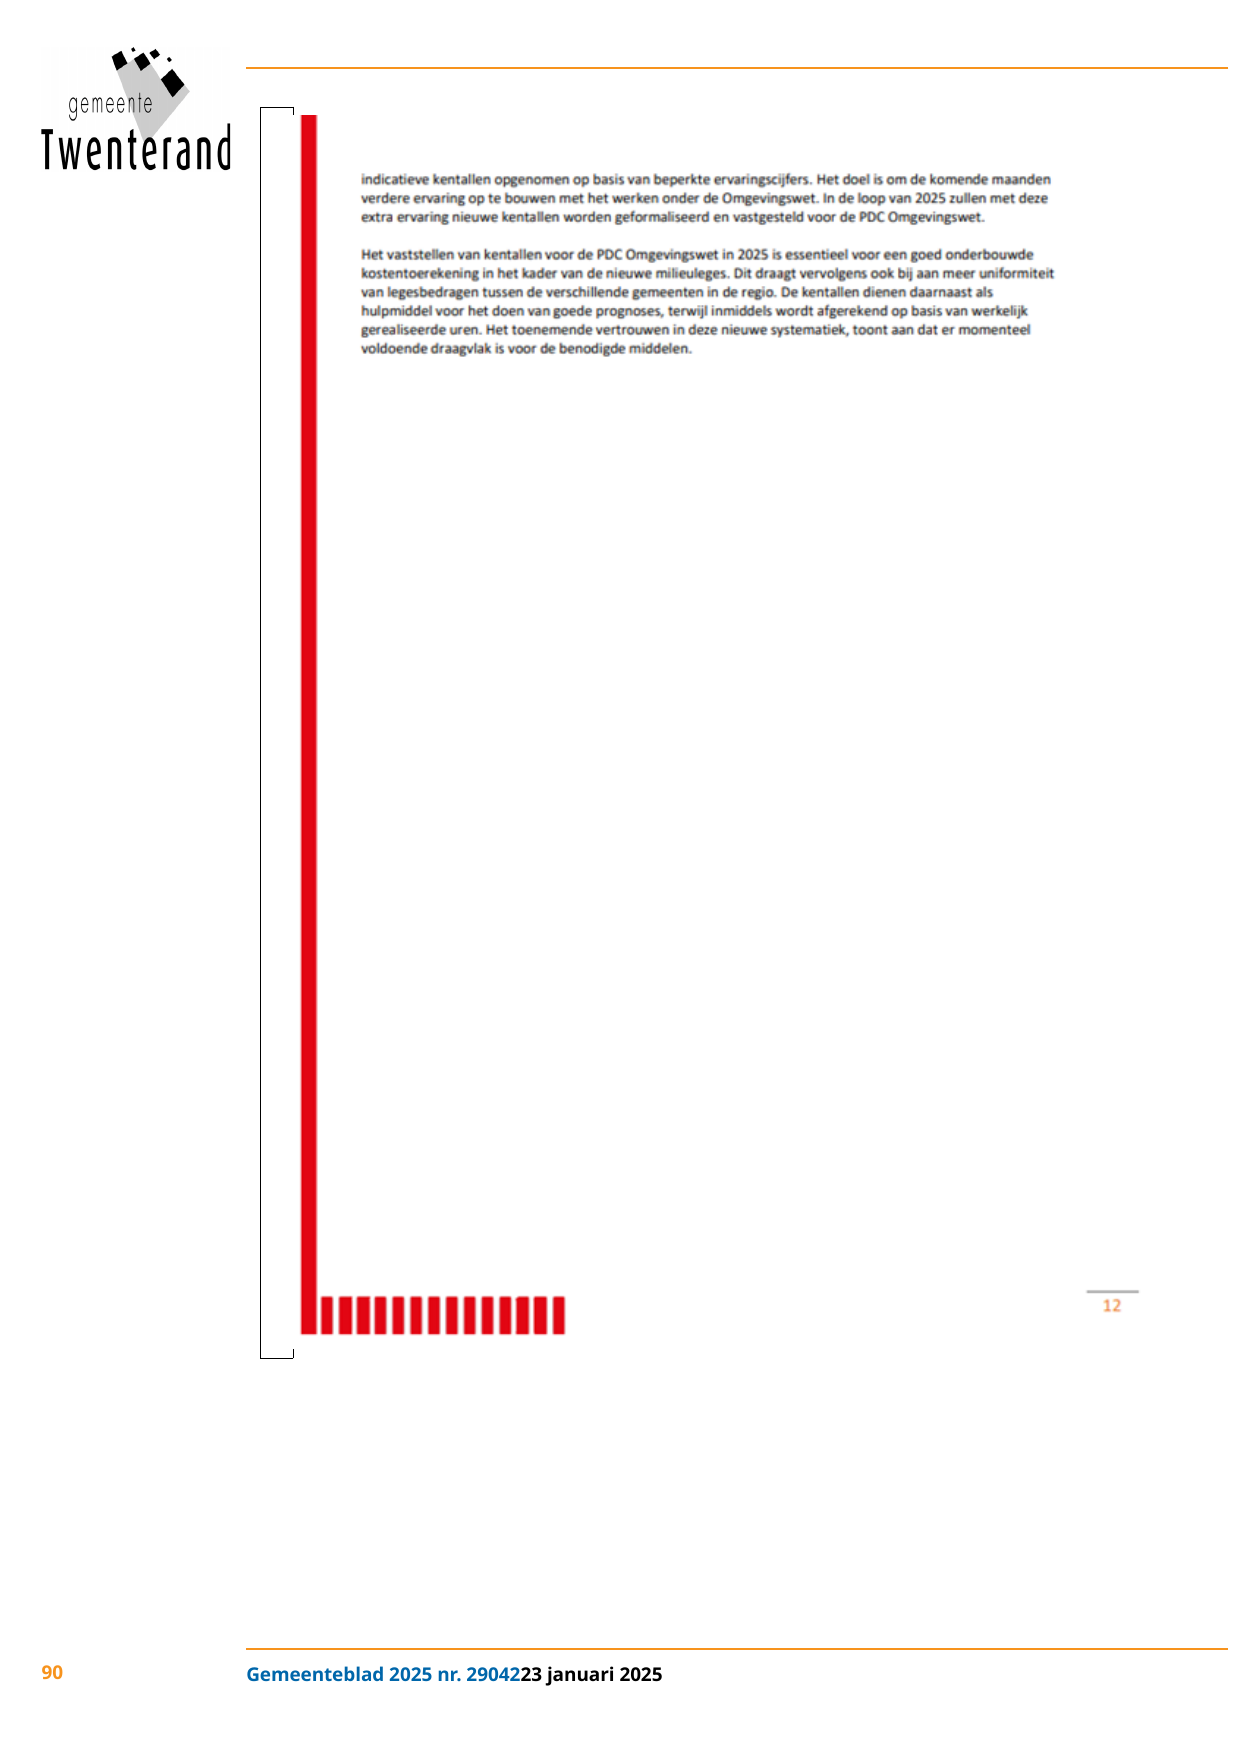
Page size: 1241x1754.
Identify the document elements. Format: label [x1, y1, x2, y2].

picture [41, 47, 231, 172]
picture [268, 115, 1155, 1349]
